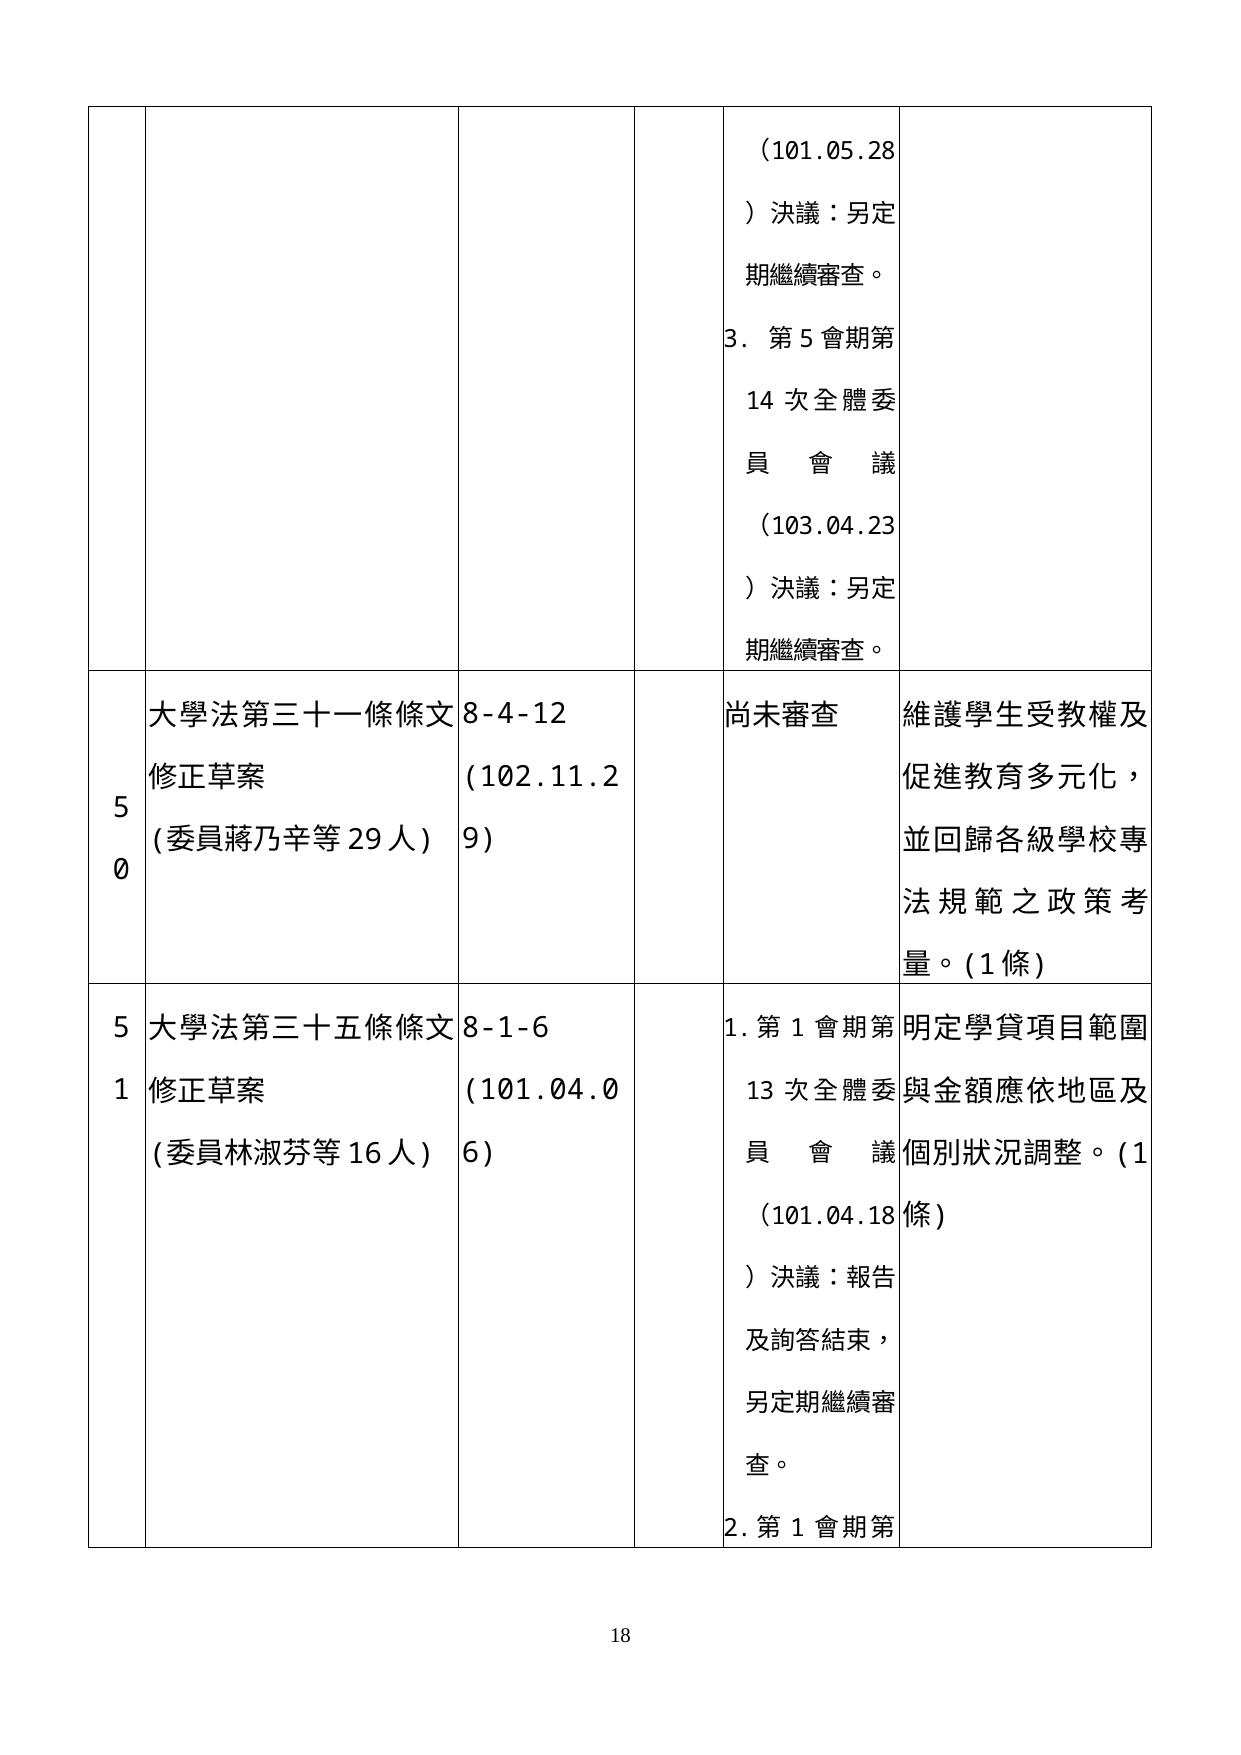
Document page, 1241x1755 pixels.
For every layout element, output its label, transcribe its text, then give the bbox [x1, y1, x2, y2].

table_cell 維護學生受教權及促進教育多元化，並回歸各級學校專法規範之政策考量。(1條) [900, 671, 1151, 983]
table_cell [900, 107, 1151, 669]
table_cell [146, 107, 458, 669]
table_cell 8-4-12 (102.11.29) [459, 671, 634, 983]
table_cell [635, 107, 723, 669]
table_cell 大學法第三十一條條文修正草案 (委員蔣乃辛等29人) [146, 671, 458, 983]
table_cell [635, 671, 723, 983]
table_cell [459, 107, 634, 669]
table_cell 1.第1會期第13次全體委員會議（101.04.18）決議：報告及詢答結束，另定期繼續審查。 2.第1會期第 [724, 984, 899, 1547]
table_cell 明定學貸項目範圍與金額應依地區及個別狀況調整。(1條) [900, 984, 1151, 1547]
table_cell [89, 671, 145, 983]
table_cell [89, 107, 145, 669]
table_cell 尚未審查 [724, 671, 899, 983]
table_cell 8-1-6 (101.04.06) [459, 984, 634, 1547]
table_cell （101.05.28）決議：另定期繼續審查。 3. 第5會期第14次全體委員會議（103.04.23）決議：另定期繼續審查。 [724, 107, 899, 669]
table_cell [635, 984, 723, 1547]
table_cell [89, 984, 145, 1547]
table_cell 大學法第三十五條條文修正草案 (委員林淑芬等16人) [146, 984, 458, 1547]
